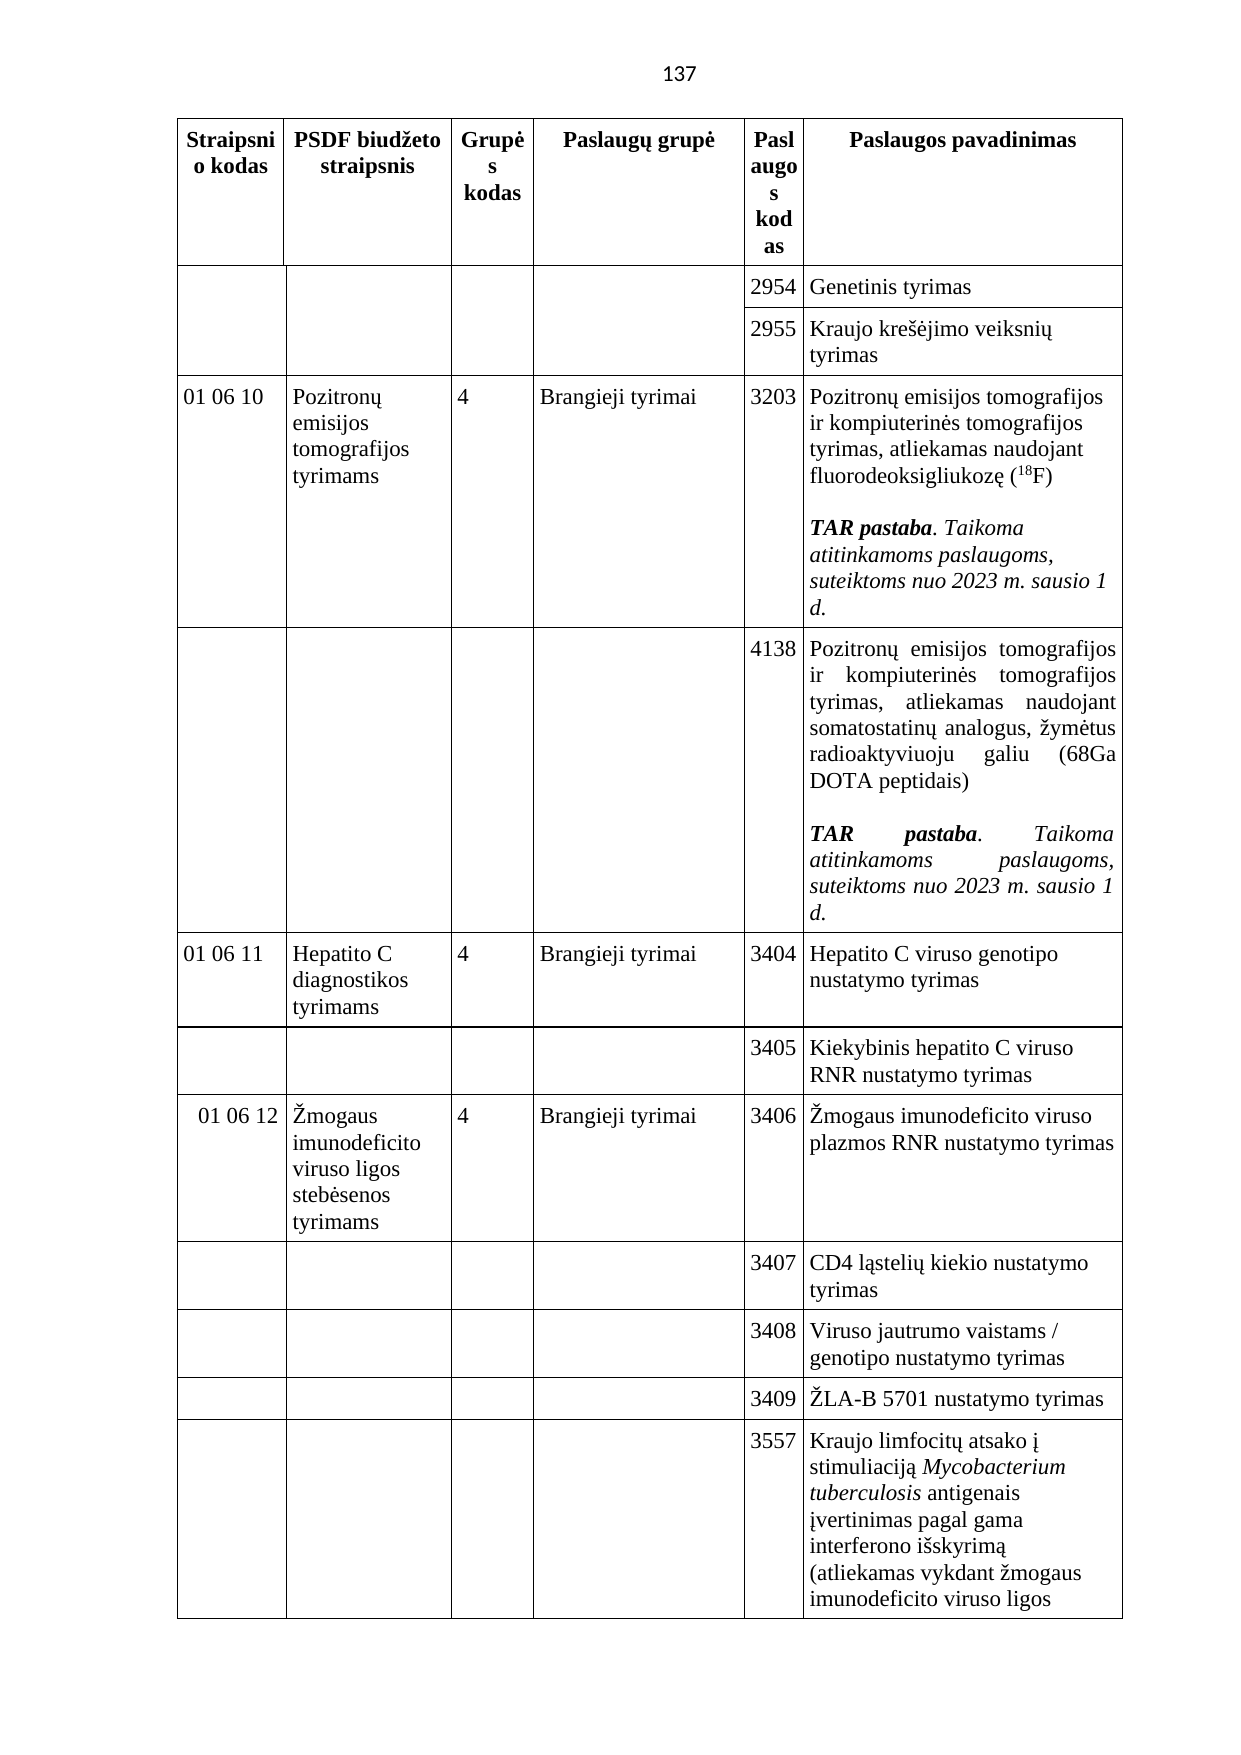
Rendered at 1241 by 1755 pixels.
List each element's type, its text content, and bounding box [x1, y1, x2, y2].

table_cell 01 06 11 [178, 933, 286, 1026]
table_cell 3407 [745, 1242, 803, 1309]
table_cell [534, 1028, 744, 1094]
table_cell Hepatito C viruso genotipo nustatymo tyrimas [804, 933, 1122, 1026]
table_header PSDF biudžeto straipsnis [284, 119, 451, 265]
table_cell 3404 [745, 933, 803, 1026]
table_cell 2955 [745, 308, 803, 374]
table_cell 3203 [745, 376, 803, 627]
table_cell 3405 [745, 1028, 803, 1094]
table_cell Viruso jautrumo vaistams / genotipo nustatymo tyrimas [804, 1310, 1122, 1377]
table_cell [287, 1242, 451, 1309]
table_cell [178, 266, 286, 307]
table_cell [287, 1310, 451, 1377]
table_cell [452, 1378, 533, 1419]
table_cell [452, 1028, 533, 1094]
table_cell 4 [452, 933, 533, 1026]
table_cell 2954 [745, 266, 803, 307]
table_header Paslaugos pavadinimas [804, 119, 1122, 265]
table_cell Kraujo krešėjimo veiksnių tyrimas [804, 308, 1122, 374]
table_cell [178, 1378, 286, 1419]
table_cell 4138 [745, 628, 803, 932]
table_cell [178, 1420, 286, 1618]
table_cell ŽLA-B 5701 nustatymo tyrimas [804, 1378, 1122, 1419]
table_cell [287, 266, 451, 307]
table_cell [534, 1242, 744, 1309]
table_cell [534, 1420, 744, 1618]
table_cell 01 06 12 [178, 1095, 286, 1241]
table_cell Pozitronų emisijos tomografijos ir kompiuterinės tomografijos tyrimas, atliekamas naudojant fluorodeoksigliukozę (18F) TAR pastaba. Taikoma atitinkamoms paslaugoms, suteiktoms nuo 2023 m. sausio 1 d. [804, 376, 1122, 627]
table_cell [178, 628, 286, 932]
table_header Paslaugų grupė [534, 119, 744, 265]
table_cell [178, 1028, 286, 1094]
table_cell [287, 1028, 451, 1094]
table_cell [534, 628, 744, 932]
table_cell [452, 1310, 533, 1377]
table_cell Žmogaus imunodeficito viruso ligos stebėsenos tyrimams [287, 1095, 451, 1241]
table_cell [287, 1420, 451, 1618]
table_cell [452, 1242, 533, 1309]
table_cell [534, 266, 744, 307]
table_cell 3557 [745, 1420, 803, 1618]
table_cell 3409 [745, 1378, 803, 1419]
table_cell Brangieji tyrimai [534, 933, 744, 1026]
table_cell [287, 307, 451, 374]
table_cell Brangieji tyrimai [534, 376, 744, 627]
table_header Paslaugos kodas [745, 119, 803, 265]
table_cell [178, 1242, 286, 1309]
table_cell Brangieji tyrimai [534, 1095, 744, 1241]
table_cell [178, 1310, 286, 1377]
table_cell [287, 1378, 451, 1419]
table_cell 01 06 10 [178, 376, 286, 627]
table_cell Kraujo limfocitų atsako į stimuliaciją Mycobacterium tuberculosis antigenais įvertinimas pagal gama interferono išskyrimą (atliekamas vykdant žmogaus imunodeficito viruso ligos [804, 1420, 1122, 1618]
table_header Straipsnio kodas [178, 119, 283, 265]
table_cell CD4 ląstelių kiekio nustatymo tyrimas [804, 1242, 1122, 1309]
table_cell [452, 1420, 533, 1618]
table_cell Hepatito C diagnostikos tyrimams [287, 933, 451, 1026]
table_cell 3406 [745, 1095, 803, 1241]
table_cell [287, 628, 451, 932]
table_cell Žmogaus imunodeficito viruso plazmos RNR nustatymo tyrimas [804, 1095, 1122, 1241]
table_cell Pozitronų emisijos tomografijos ir kompiuterinės tomografijos tyrimas, atliekamas naudojant somatostatinų analogus, žymėtus radioaktyviuoju galiu (68Ga DOTA peptidais) TAR pastaba. Taikoma atitinkamoms paslaugoms, suteiktoms nuo 2023 m. sausio 1 d. [804, 628, 1122, 932]
table_cell [178, 307, 286, 374]
table_cell [452, 628, 533, 932]
table_cell 4 [452, 1095, 533, 1241]
table_header Grupės kodas [452, 119, 533, 265]
table_cell Pozitronų emisijos tomografijos tyrimams [287, 376, 451, 627]
table_cell [534, 307, 744, 374]
table_cell [534, 1378, 744, 1419]
table_cell 4 [452, 376, 533, 627]
table_cell [452, 307, 533, 374]
table_cell [452, 266, 533, 307]
table_cell [534, 1310, 744, 1377]
table_cell 3408 [745, 1310, 803, 1377]
table_cell Genetinis tyrimas [804, 266, 1122, 307]
table_cell Kiekybinis hepatito C viruso RNR nustatymo tyrimas [804, 1028, 1122, 1094]
